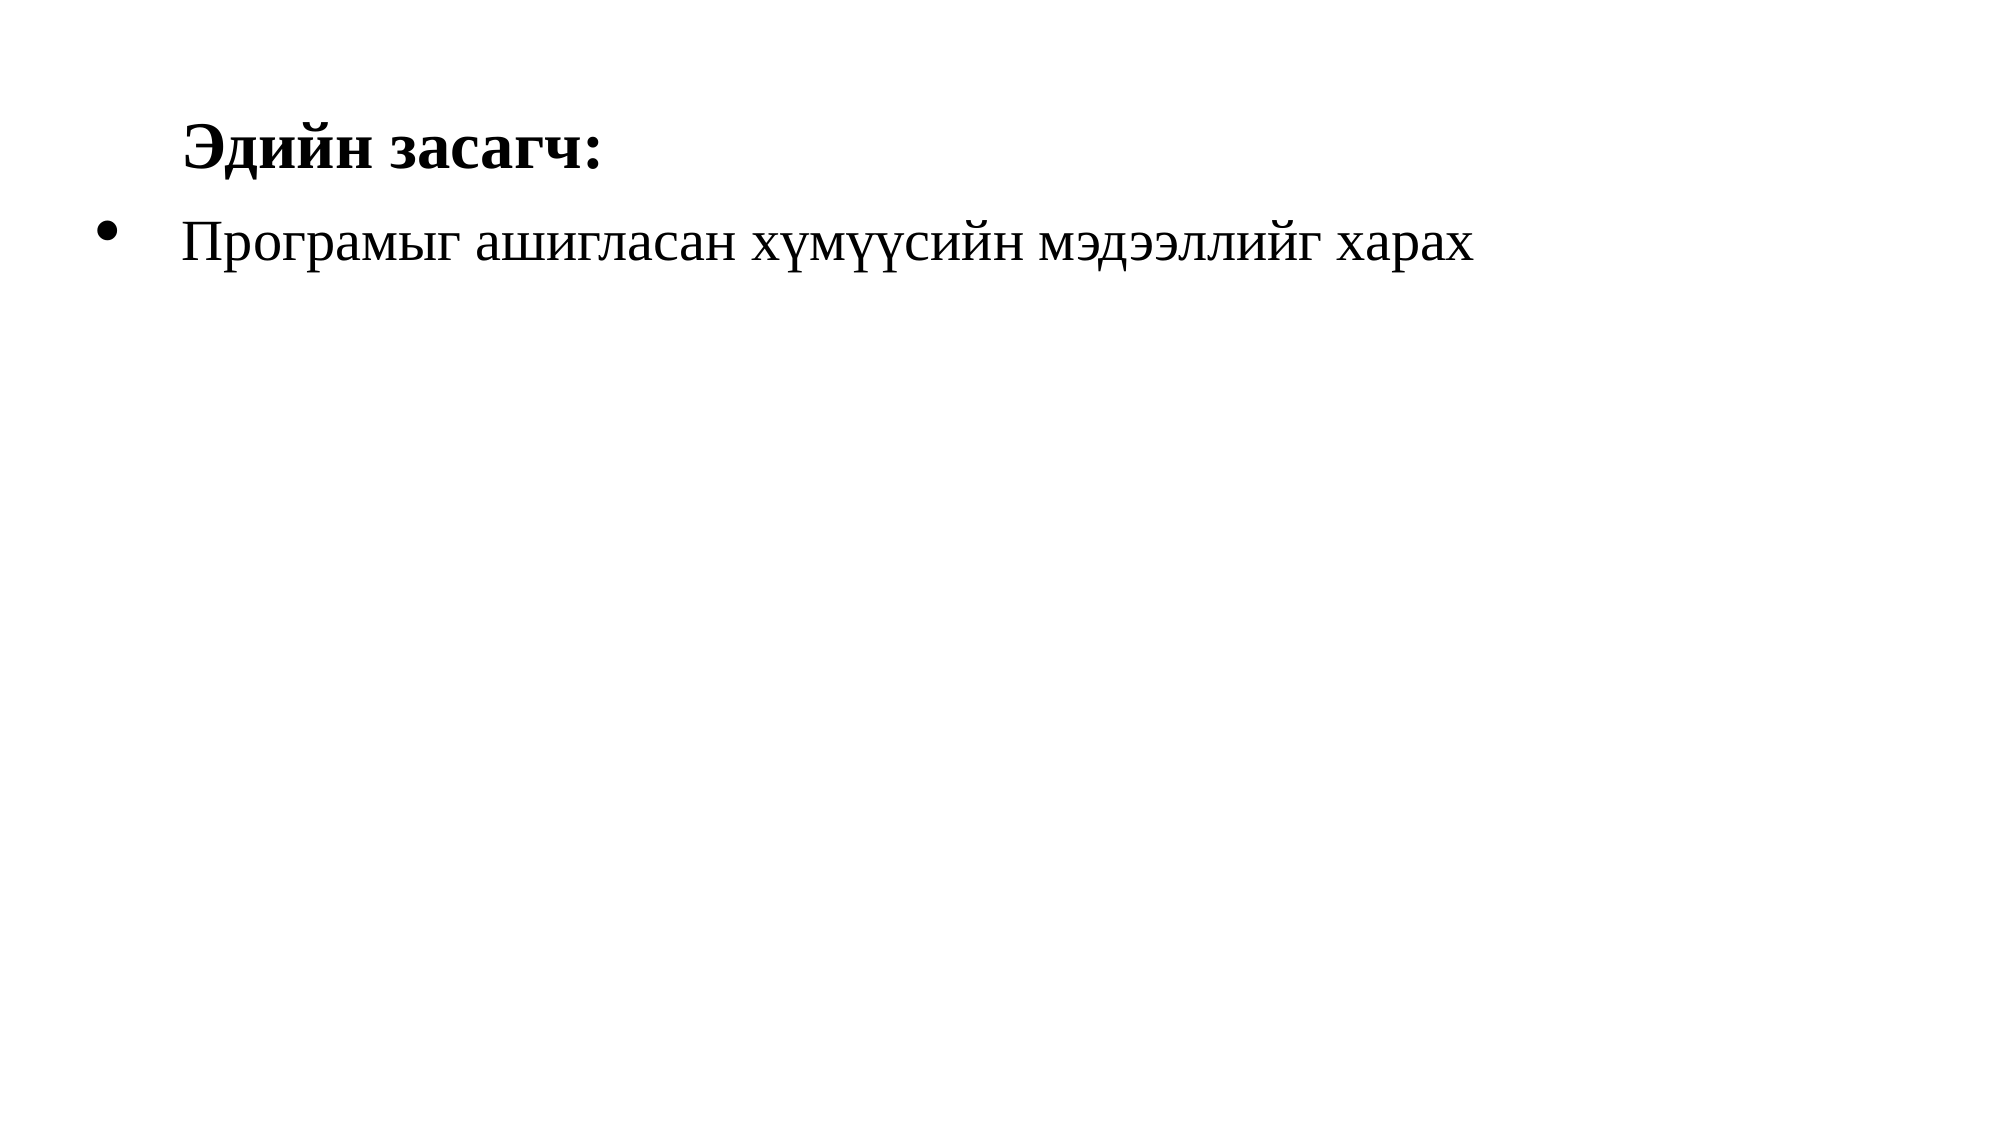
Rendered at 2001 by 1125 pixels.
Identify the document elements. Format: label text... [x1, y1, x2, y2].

text_box Эдийн засагч: Програмыг ашигласан хүмүүсийн мэдээллийг харах [82, 94, 1808, 886]
